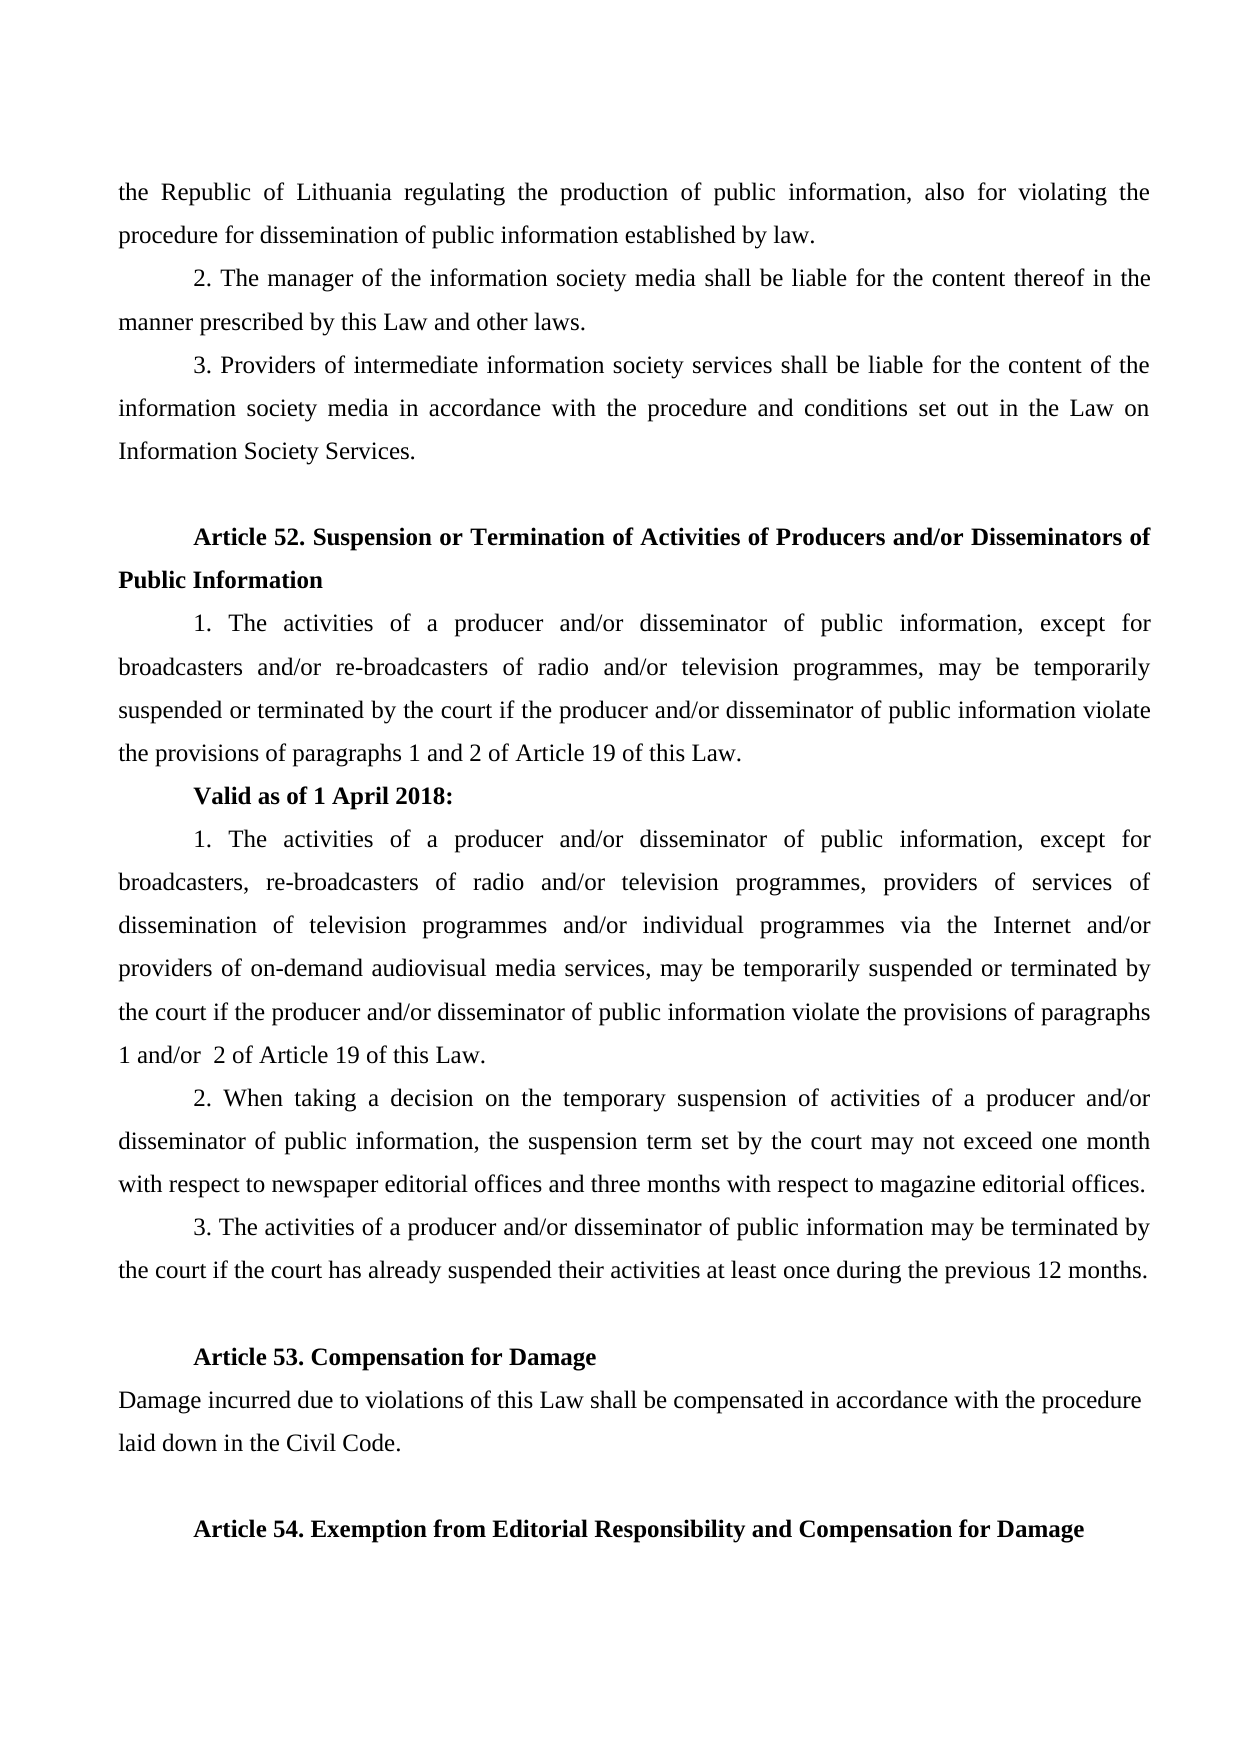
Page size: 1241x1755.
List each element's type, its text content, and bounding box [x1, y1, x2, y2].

text Article 54. Exemption from Editorial Responsibility and Compensation for Damage [193, 1514, 1152, 1543]
text Article 52. Suspension or Termination of Activities of Producers and/or Disseminators of Public Information [118, 522, 1152, 594]
text 2. The manager of the information society media shall be liable for the content thereof in the manner prescribed by this Law and other laws. [118, 263, 1152, 335]
text Article 53. Compensation for Damage [118, 1342, 1152, 1370]
text the Republic of Lithuania regulating the production of public information, also for violating the procedure for dissemination of public information established by law. [118, 177, 1152, 249]
text 3. The activities of a producer and/or disseminator of public information may be terminated by the court if the court has already suspended their activities at least once during the previous 12 months. [118, 1212, 1152, 1284]
text Damage incurred due to violations of this Law shall be compensated in accordance with the procedure laid down in the Civil Code. [118, 1385, 1152, 1457]
text 1. The activities of a producer and/or disseminator of public information, except for broadcasters, re-broadcasters of radio and/or television programmes, providers of services of dissemination of television programmes and/or individual programmes via the Internet and/or providers of on-demand audiovisual media services, may be temporarily suspended or terminated by the court if the producer and/or disseminator of public information violate the provisions of paragraphs 1 and/or 2 of Article 19 of this Law. [118, 824, 1152, 1068]
text 2. When taking a decision on the temporary suspension of activities of a producer and/or disseminator of public information, the suspension term set by the court may not exceed one month with respect to newspaper editorial offices and three months with respect to magazine editorial offices. [118, 1083, 1152, 1198]
text 3. Providers of intermediate information society services shall be liable for the content of the information society media in accordance with the procedure and conditions set out in the Law on Information Society Services. [118, 350, 1152, 465]
text 1. The activities of a producer and/or disseminator of public information, except for broadcasters and/or re-broadcasters of radio and/or television programmes, may be temporarily suspended or terminated by the court if the producer and/or disseminator of public information violate the provisions of paragraphs 1 and 2 of Article 19 of this Law. [118, 608, 1152, 767]
text Valid as of 1 April 2018: [118, 781, 1152, 810]
